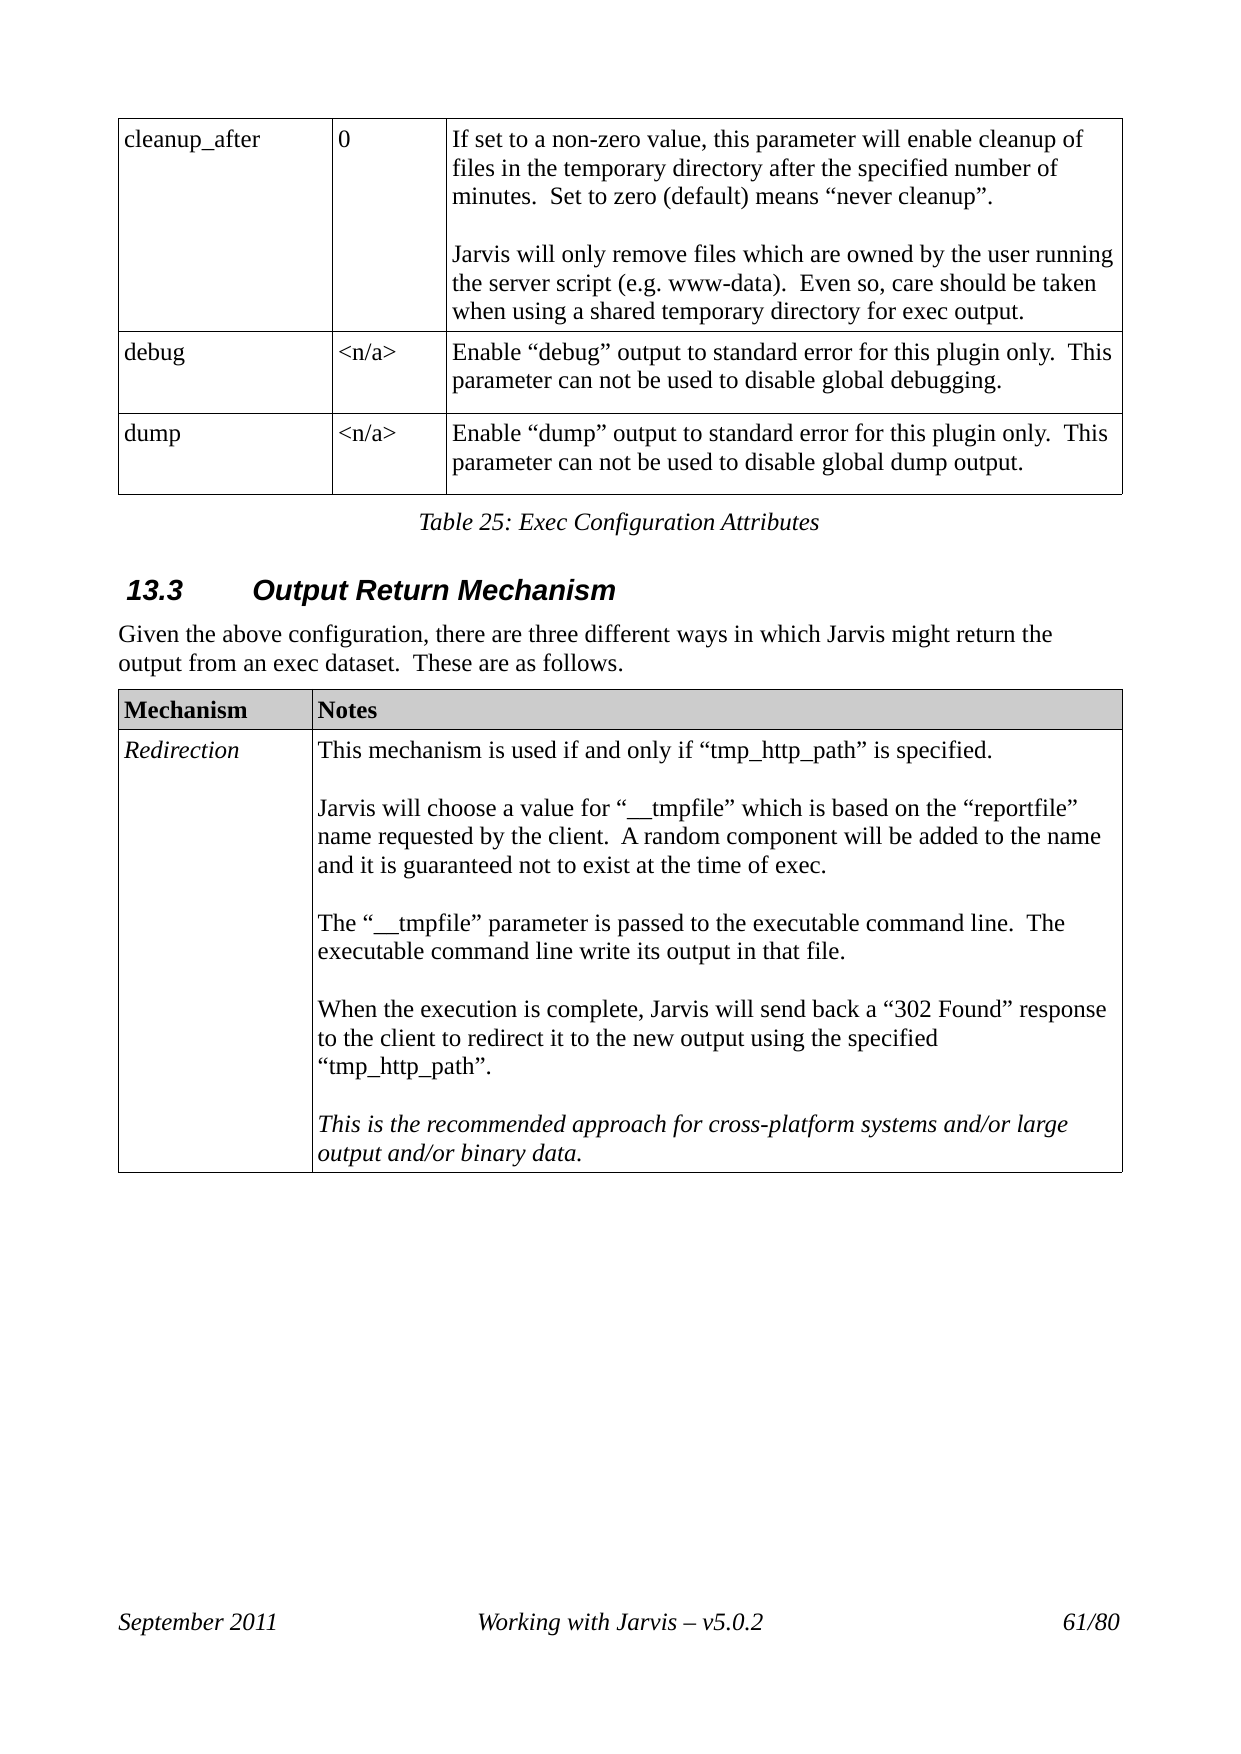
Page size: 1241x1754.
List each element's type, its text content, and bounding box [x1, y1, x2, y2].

table_cell <n/a> [333, 414, 446, 494]
table_cell cleanup_after [119, 119, 332, 331]
table_cell <n/a> [333, 332, 446, 412]
table_cell This mechanism is used if and only if “tmp_http_path” is specified. Jarvis will choose a value for “__tmpfile” which is based on the “reportfile” name requested by the client. A random component will be added to the name and it is guaranteed not to exist at the time of exec. The “__tmpfile” parameter is passed to the executable command line. The executable command line write its output in that file. When the execution is complete, Jarvis will send back a “302 Found” response to the client to redirect it to the new output using the specified “tmp_http_path”. This is the recommended approach for cross-platform systems and/or large output and/or binary data. [313, 730, 1122, 1172]
table_cell 0 [333, 119, 446, 331]
table_cell Redirection [119, 730, 312, 1172]
table_cell dump [119, 414, 332, 494]
table_header Notes [313, 690, 1122, 729]
subtitle Output Return Mechanism [118, 573, 1122, 606]
text Given the above configuration, there are three different ways in which Jarvis might return the output from an exec dataset. These are as follows. [118, 619, 1122, 676]
text Table 25: Exec Configuration Attributes [118, 507, 1122, 535]
table_cell Enable “dump” output to standard error for this plugin only. This parameter can not be used to disable global dump output. [447, 414, 1122, 494]
table_cell Enable “debug” output to standard error for this plugin only. This parameter can not be used to disable global debugging. [447, 332, 1122, 412]
table_header Mechanism [119, 690, 312, 729]
table_cell If set to a non-zero value, this parameter will enable cleanup of files in the temporary directory after the specified number of minutes. Set to zero (default) means “never cleanup”. Jarvis will only remove files which are owned by the user running the server script (e.g. www-data). Even so, care should be taken when using a shared temporary directory for exec output. [447, 119, 1122, 331]
table_cell debug [119, 332, 332, 412]
